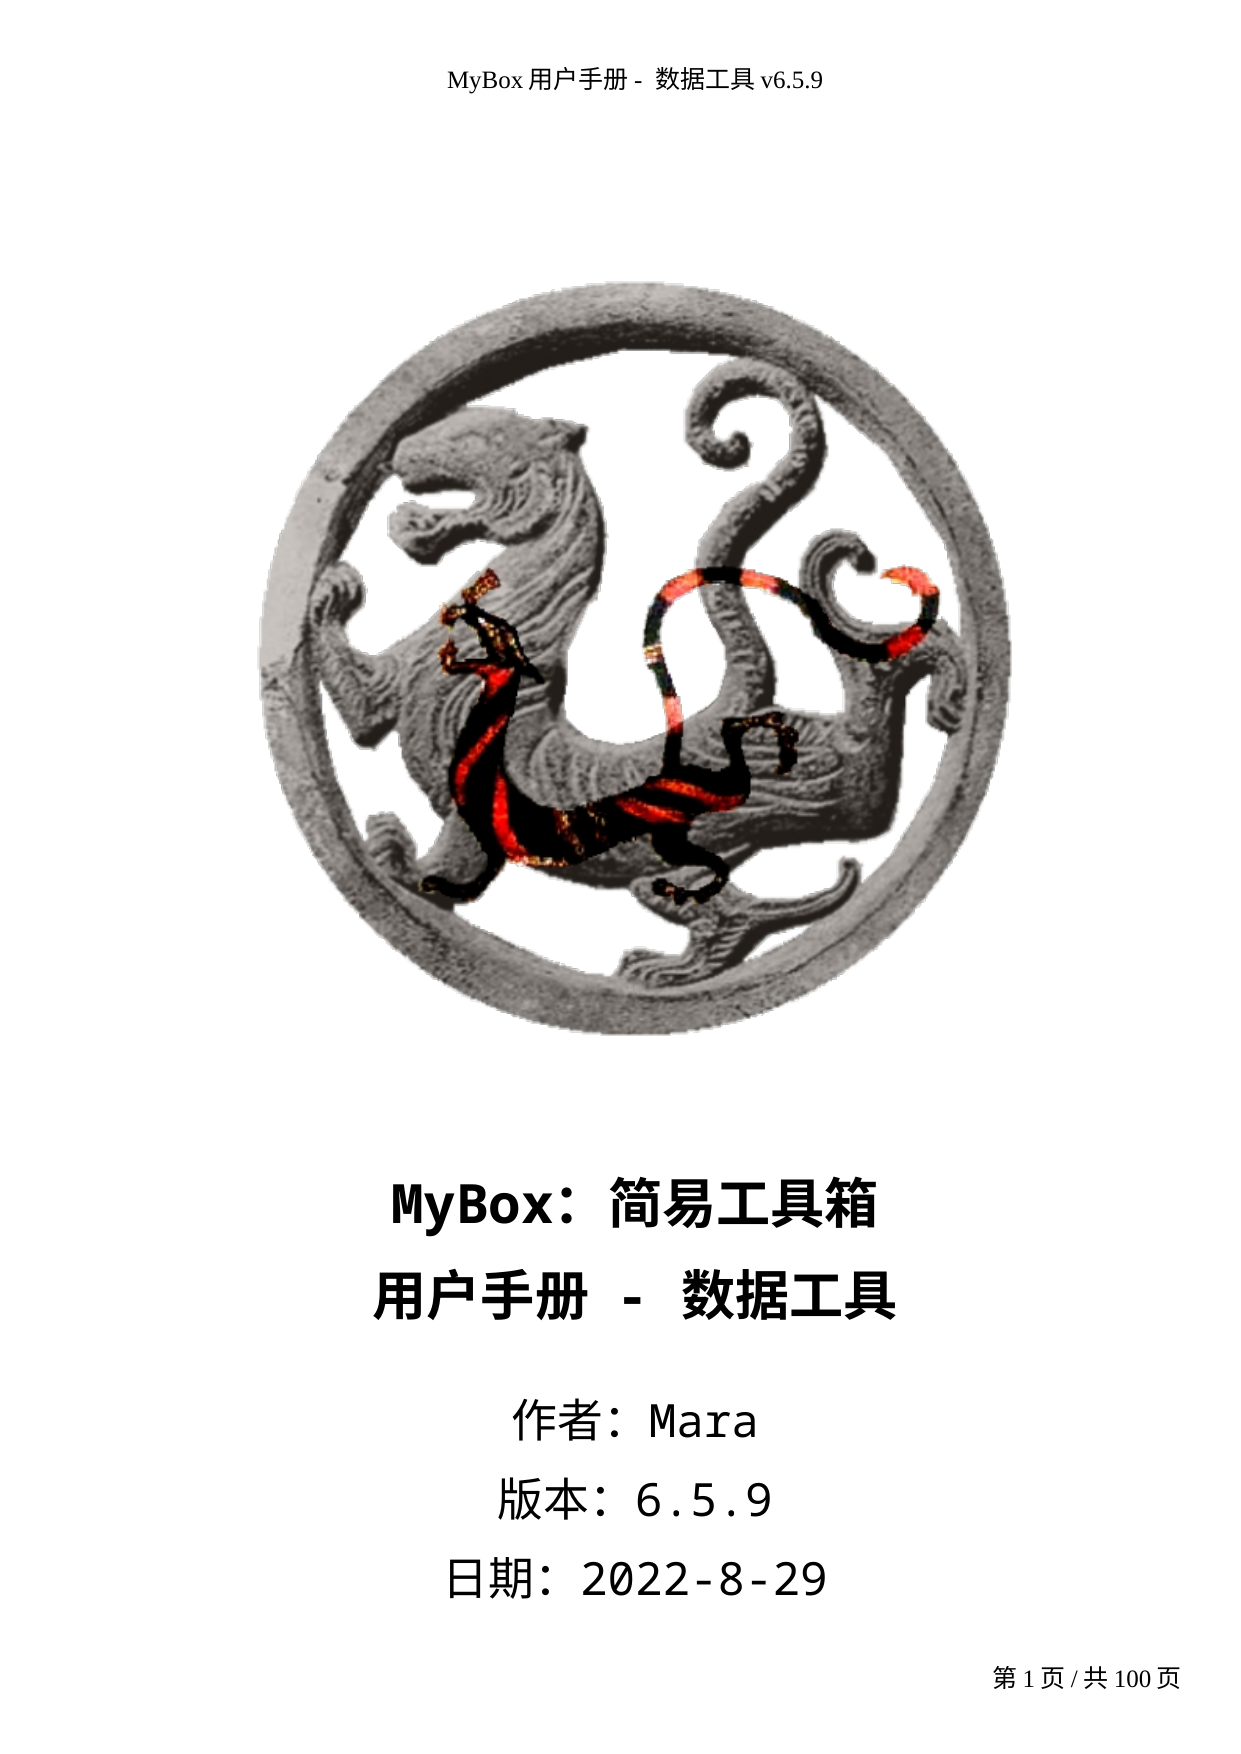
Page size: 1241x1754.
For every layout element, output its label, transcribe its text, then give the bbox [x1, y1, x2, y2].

picture [244, 268, 1026, 1050]
subtitle MyBox：简易工具箱 [88, 1161, 1181, 1239]
text 版本：6.5.9 [88, 1463, 1181, 1530]
text 日期：2022-8-29 [88, 1543, 1181, 1609]
text 用户手册 - 数据工具 [88, 1252, 1181, 1331]
text 作者：Mara [88, 1384, 1181, 1451]
